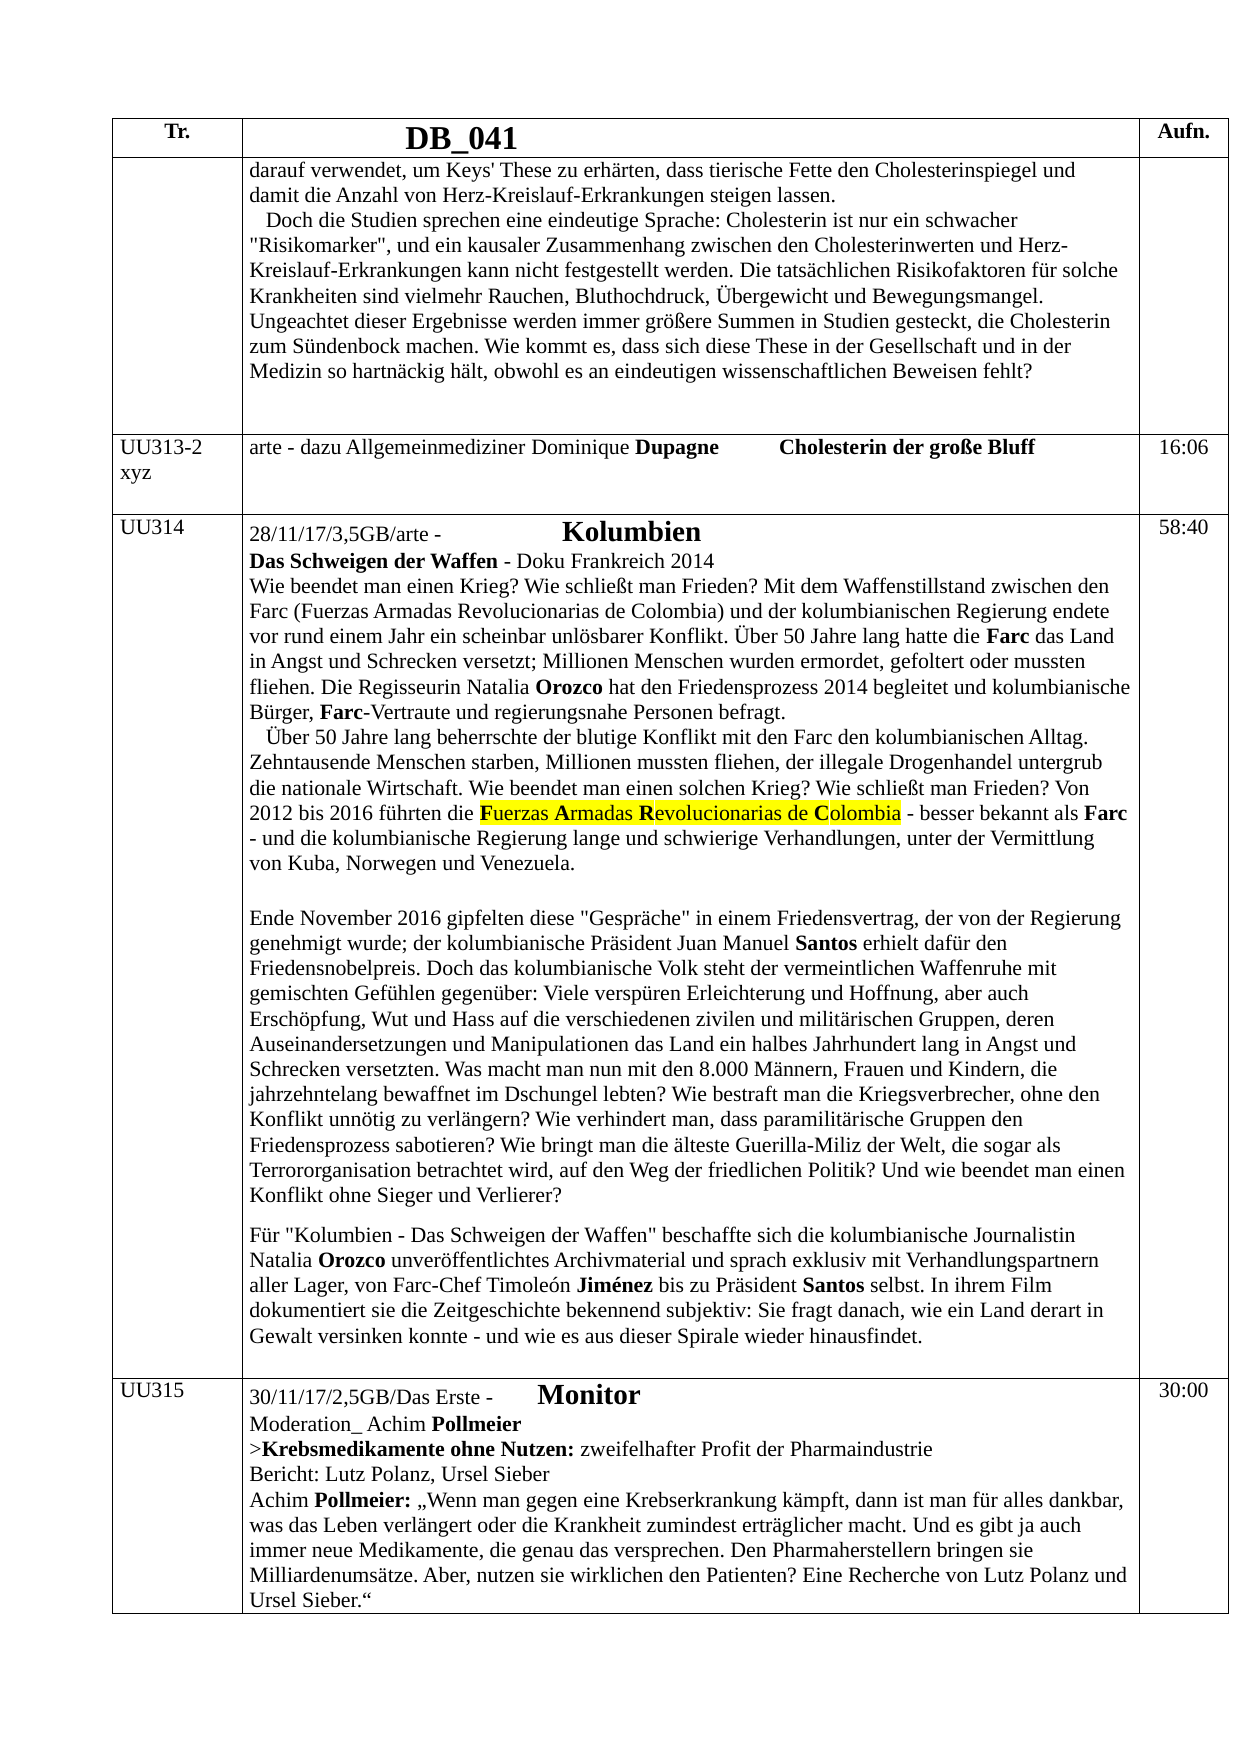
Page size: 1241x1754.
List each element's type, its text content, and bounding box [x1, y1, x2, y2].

table_cell [113, 158, 242, 434]
table_header Aufn. [1140, 119, 1228, 157]
table_cell 16:06 [1140, 435, 1228, 514]
table_cell UU313-2 xyz [113, 435, 242, 514]
table_header Tr. [113, 119, 242, 157]
table_cell darauf verwendet, um Keys' These zu erhärten, dass tierische Fette den Cholesterinspiegel und damit die Anzahl von Herz-Kreislauf-Erkrankungen steigen lassen. Doch die Studien sprechen eine eindeutige Sprache: Cholesterin ist nur ein schwacher "Risikomarker", und ein kausaler Zusammenhang zwischen den Cholesterinwerten und Herz-Kreislauf-Erkrankungen kann nicht festgestellt werden. Die tatsächlichen Risikofaktoren für solche Krankheiten sind vielmehr Rauchen, Bluthochdruck, Übergewicht und Bewegungsmangel. Ungeachtet dieser Ergebnisse werden immer größere Summen in Studien gesteckt, die Cholesterin zum Sündenbock machen. Wie kommt es, dass sich diese These in der Gesellschaft und in der Medizin so hartnäckig hält, obwohl es an eindeutigen wissenschaftlichen Beweisen fehlt? [243, 158, 1139, 434]
table_cell UU314 [113, 515, 242, 1377]
table_cell UU315 [113, 1379, 242, 1613]
table_cell arte - dazu Allgemeinmediziner Dominique Dupagne Cholesterin der große Bluff [243, 435, 1139, 514]
table_cell 30:00 [1140, 1379, 1228, 1613]
table_cell [1140, 158, 1228, 434]
table_cell 58:40 [1140, 515, 1228, 1377]
table_cell 28/11/17/3,5GB/arte - Kolumbien Das Schweigen der Waffen - Doku Frankreich 2014 Wie beendet man einen Krieg? Wie schließt man Frieden? Mit dem Waffenstillstand zwischen den Farc (Fuerzas Armadas Revolucionarias de Colombia) und der kolumbianischen Regierung endete vor rund einem Jahr ein scheinbar unlösbarer Konflikt. Über 50 Jahre lang hatte die Farc das Land in Angst und Schrecken versetzt; Millionen Menschen wurden ermordet, gefoltert oder mussten fliehen. Die Regisseurin Natalia Orozco hat den Friedensprozess 2014 begleitet und kolumbianische Bürger, Farc-Vertraute und regierungsnahe Personen befragt. Über 50 Jahre lang beherrschte der blutige Konflikt mit den Farc den kolumbianischen Alltag. Zehntausende Menschen starben, Millionen mussten fliehen, der illegale Drogenhandel untergrub die nationale Wirtschaft. Wie beendet man einen solchen Krieg? Wie schließt man Frieden? Von 2012 bis 2016 führten die Fuerzas Armadas Revolucionarias de Colombia - besser bekannt als Farc - und die kolumbianische Regierung lange und schwierige Verhandlungen, unter der Vermittlung von Kuba, Norwegen und Venezuela. Ende November 2016 gipfelten diese "Gespräche" in einem Friedensvertrag, der von der Regierung genehmigt wurde; der kolumbianische Präsident Juan Manuel Santos erhielt dafür den Friedensnobelpreis. Doch das kolumbianische Volk steht der vermeintlichen Waffenruhe mit gemischten Gefühlen gegenüber: Viele verspüren Erleichterung und Hoffnung, aber auch Erschöpfung, Wut und Hass auf die verschiedenen zivilen und militärischen Gruppen, deren Auseinandersetzungen und Manipulationen das Land ein halbes Jahrhundert lang in Angst und Schrecken versetzten. Was macht man nun mit den 8.000 Männern, Frauen und Kindern, die jahrzehntelang bewaffnet im Dschungel lebten? Wie bestraft man die Kriegsverbrecher, ohne den Konflikt unnötig zu verlängern? Wie verhindert man, dass paramilitärische Gruppen den Friedensprozess sabotieren? Wie bringt man die älteste Guerilla-Miliz der Welt, die sogar als Terrororganisation betrachtet wird, auf den Weg der friedlichen Politik? Und wie beendet man einen Konflikt ohne Sieger und Verlierer? Für "Kolumbien - Das Schweigen der Waffen" beschaffte sich die kolumbianische Journalistin Natalia Orozco unveröffentlichtes Archivmaterial und sprach exklusiv mit Verhandlungspartnern aller Lager, von Farc-Chef Timoleón Jiménez bis zu Präsident Santos selbst. In ihrem Film dokumentiert sie die Zeitgeschichte bekennend subjektiv: Sie fragt danach, wie ein Land derart in Gewalt versinken konnte - und wie es aus dieser Spirale wieder hinausfindet. [243, 515, 1139, 1377]
table_header DB_041 [243, 119, 1139, 157]
table_cell 30/11/17/2,5GB/Das Erste - Monitor Moderation_ Achim Pollmeier >Krebsmedikamente ohne Nutzen: zweifelhafter Profit der Pharmaindustrie Bericht: Lutz Polanz, Ursel Sieber Achim Pollmeier: „Wenn man gegen eine Krebserkrankung kämpft, dann ist man für alles dankbar, was das Leben verlängert oder die Krankheit zumindest erträglicher macht. Und es gibt ja auch immer neue Medikamente, die genau das versprechen. Den Pharmaherstellern bringen sie Milliardenumsätze. Aber, nutzen sie wirklichen den Patienten? Eine Recherche von Lutz Polanz und Ursel Sieber.“ [243, 1379, 1139, 1613]
